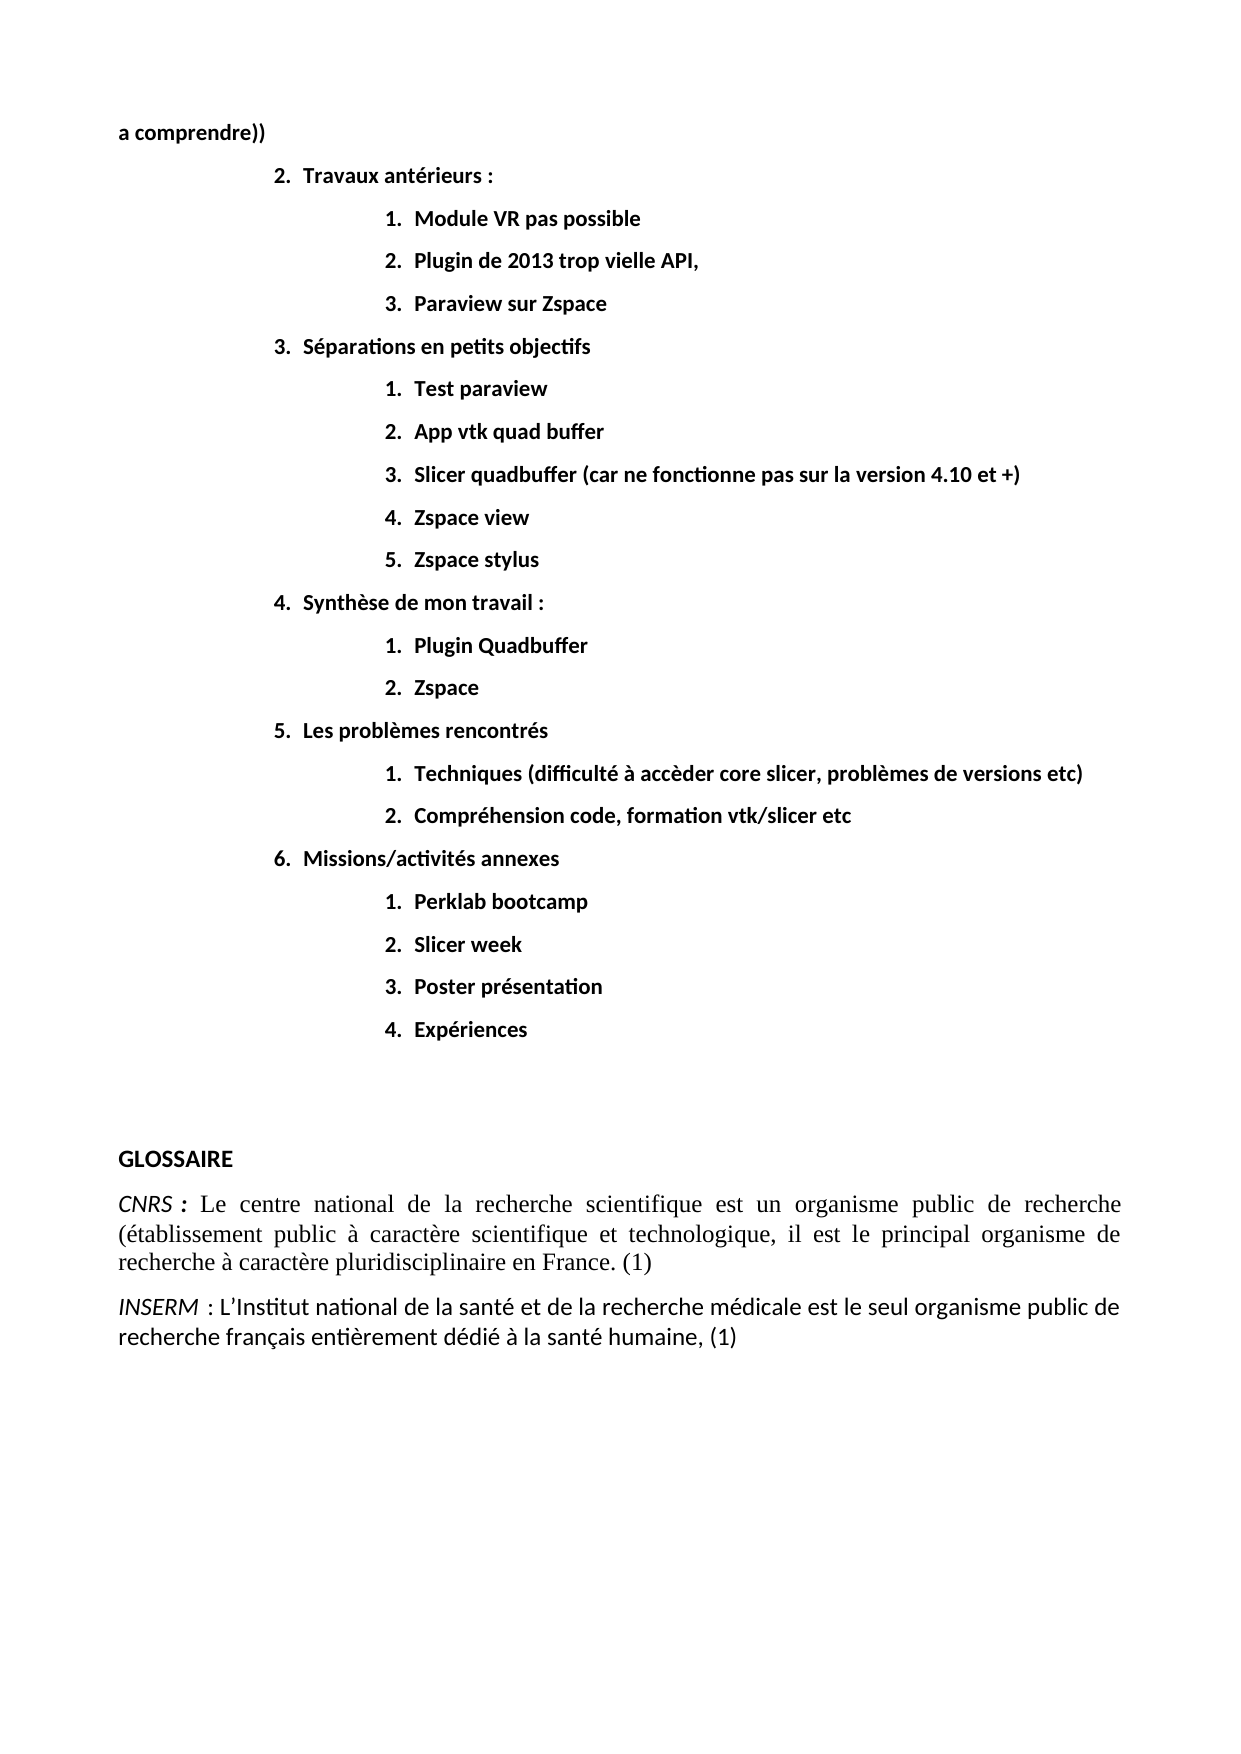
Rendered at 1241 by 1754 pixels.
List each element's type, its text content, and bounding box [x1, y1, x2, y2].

list Plugin de 2013 trop vielle API, [384, 246, 1122, 274]
list Les problèmes rencontrés [273, 716, 1122, 744]
list Module VR pas possible [384, 203, 1122, 232]
list Techniques (difficulté à accèder core slicer, problèmes de versions etc) [384, 759, 1122, 787]
list Compréhension code, formation vtk/slicer etc [384, 801, 1122, 829]
list Séparations en petits objectifs [273, 332, 1122, 360]
text CNRS : Le centre national de la recherche scientifique est un organisme public de recherche (établissement public à caractère scientifique et technologique, il est le principal organisme de recherche à caractère pluridisciplinaire en France. (1) [118, 1188, 1122, 1276]
list Travaux antérieurs : [273, 161, 1122, 189]
list Perklab bootcamp [384, 887, 1122, 915]
text a comprendre)) [118, 118, 1122, 146]
list Plugin Quadbuffer [384, 631, 1122, 659]
list Slicer week [384, 929, 1122, 958]
text GLOSSAIRE [118, 1143, 1122, 1174]
list Zspace view [384, 502, 1122, 531]
list Expériences [384, 1015, 1122, 1043]
list Slicer quadbuffer (car ne fonctionne pas sur la version 4.10 et +) [384, 460, 1122, 488]
text INSERM : L’Institut national de la santé et de la recherche médicale est le seul organisme public de recherche français entièrement dédié à la santé humaine, (1) [118, 1291, 1122, 1352]
list Missions/activités annexes [273, 844, 1122, 872]
list Test paraview [384, 374, 1122, 402]
list App vtk quad buffer [384, 417, 1122, 445]
list Synthèse de mon travail : [273, 588, 1122, 616]
list Zspace [384, 673, 1122, 701]
list Paraview sur Zspace [384, 289, 1122, 317]
list Zspace stylus [384, 545, 1122, 573]
list Poster présentation [384, 972, 1122, 1000]
